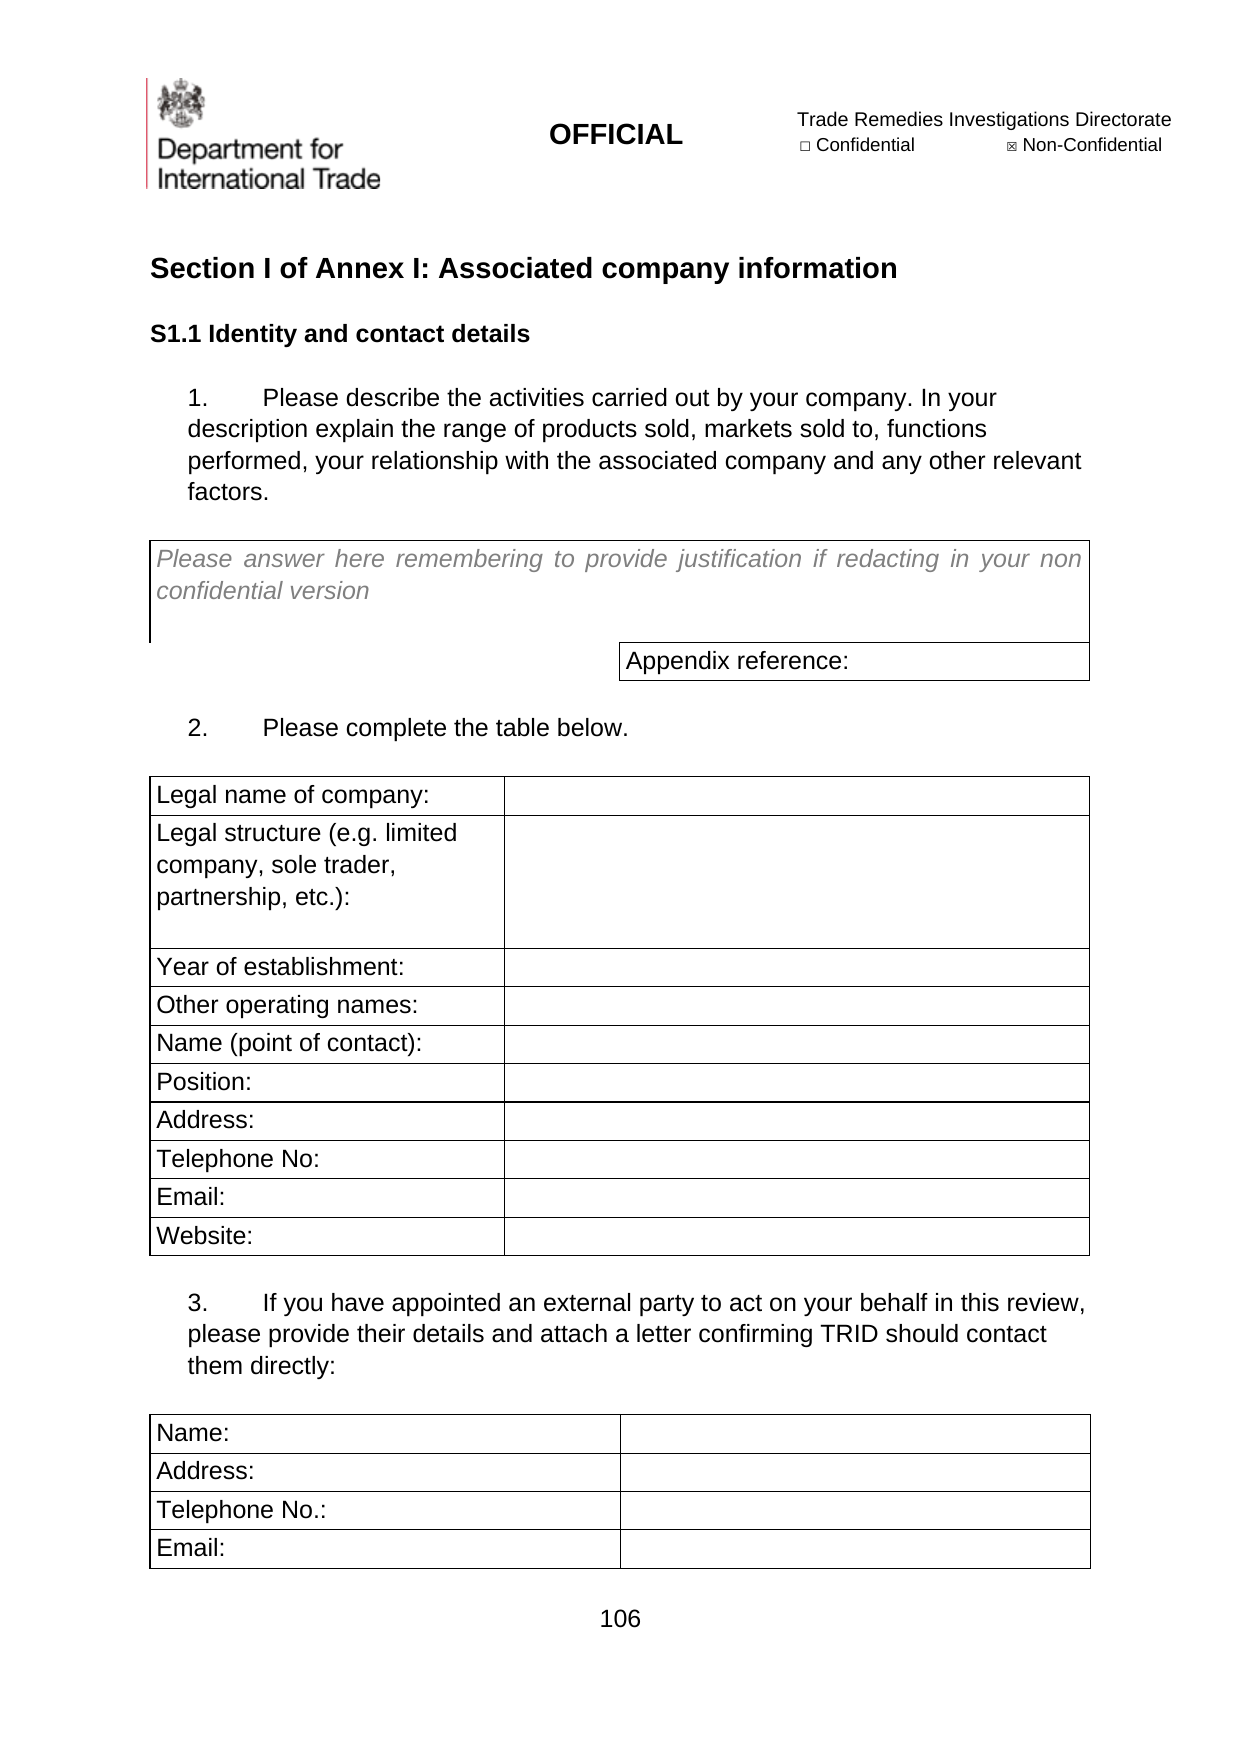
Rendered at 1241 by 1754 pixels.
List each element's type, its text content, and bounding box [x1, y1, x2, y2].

list If you have appointed an external party to act on your behalf in this review, please provide their details and attach a letter confirming TRID should contact them directly: [187, 1288, 1090, 1379]
table_header Legal name of company: [151, 777, 504, 814]
table_cell [621, 1530, 1090, 1568]
table_cell Appendix reference: [620, 643, 1089, 680]
table_cell Address: [151, 1454, 620, 1491]
table_cell [505, 1103, 1089, 1140]
subtitle Section I of Annex I: Associated company information [150, 251, 1090, 284]
table_cell [505, 987, 1089, 1024]
table_cell [505, 1218, 1089, 1255]
table_cell [505, 1141, 1089, 1178]
table_header [505, 777, 1089, 814]
table_cell Other operating names: [151, 987, 504, 1024]
table_header [621, 1415, 1090, 1452]
table_cell [505, 949, 1089, 986]
table_cell Telephone No.: [151, 1492, 620, 1529]
table_cell Website: [151, 1218, 504, 1255]
table_header Please answer here remembering to provide justification if redacting in your non confidential version [151, 541, 1089, 642]
table_cell [621, 1492, 1090, 1529]
subtitle S1.1 Identity and contact details [150, 319, 1090, 348]
table_cell Position: [151, 1064, 504, 1101]
table_cell Year of establishment: [151, 949, 504, 986]
table_cell Name (point of contact): [151, 1026, 504, 1063]
list Please describe the activities carried out by your company. In your description explain the range of products sold, markets sold to, functions performed, your relationship with the associated company and any other relevant factors. [187, 382, 1090, 506]
table_cell Email: [151, 1179, 504, 1217]
table_cell [505, 816, 1089, 948]
table_cell [505, 1179, 1089, 1217]
table_cell [505, 1064, 1089, 1101]
table_cell [505, 1026, 1089, 1063]
table_cell [150, 643, 619, 680]
table_cell [621, 1454, 1090, 1491]
table_header Name: [151, 1415, 620, 1452]
table_cell Address: [151, 1103, 504, 1140]
table_cell Telephone No: [151, 1141, 504, 1178]
table_cell Email: [151, 1530, 620, 1568]
table_cell Legal structure (e.g. limited company, sole trader, partnership, etc.): [151, 816, 504, 948]
list Please complete the table below. [187, 713, 1090, 742]
